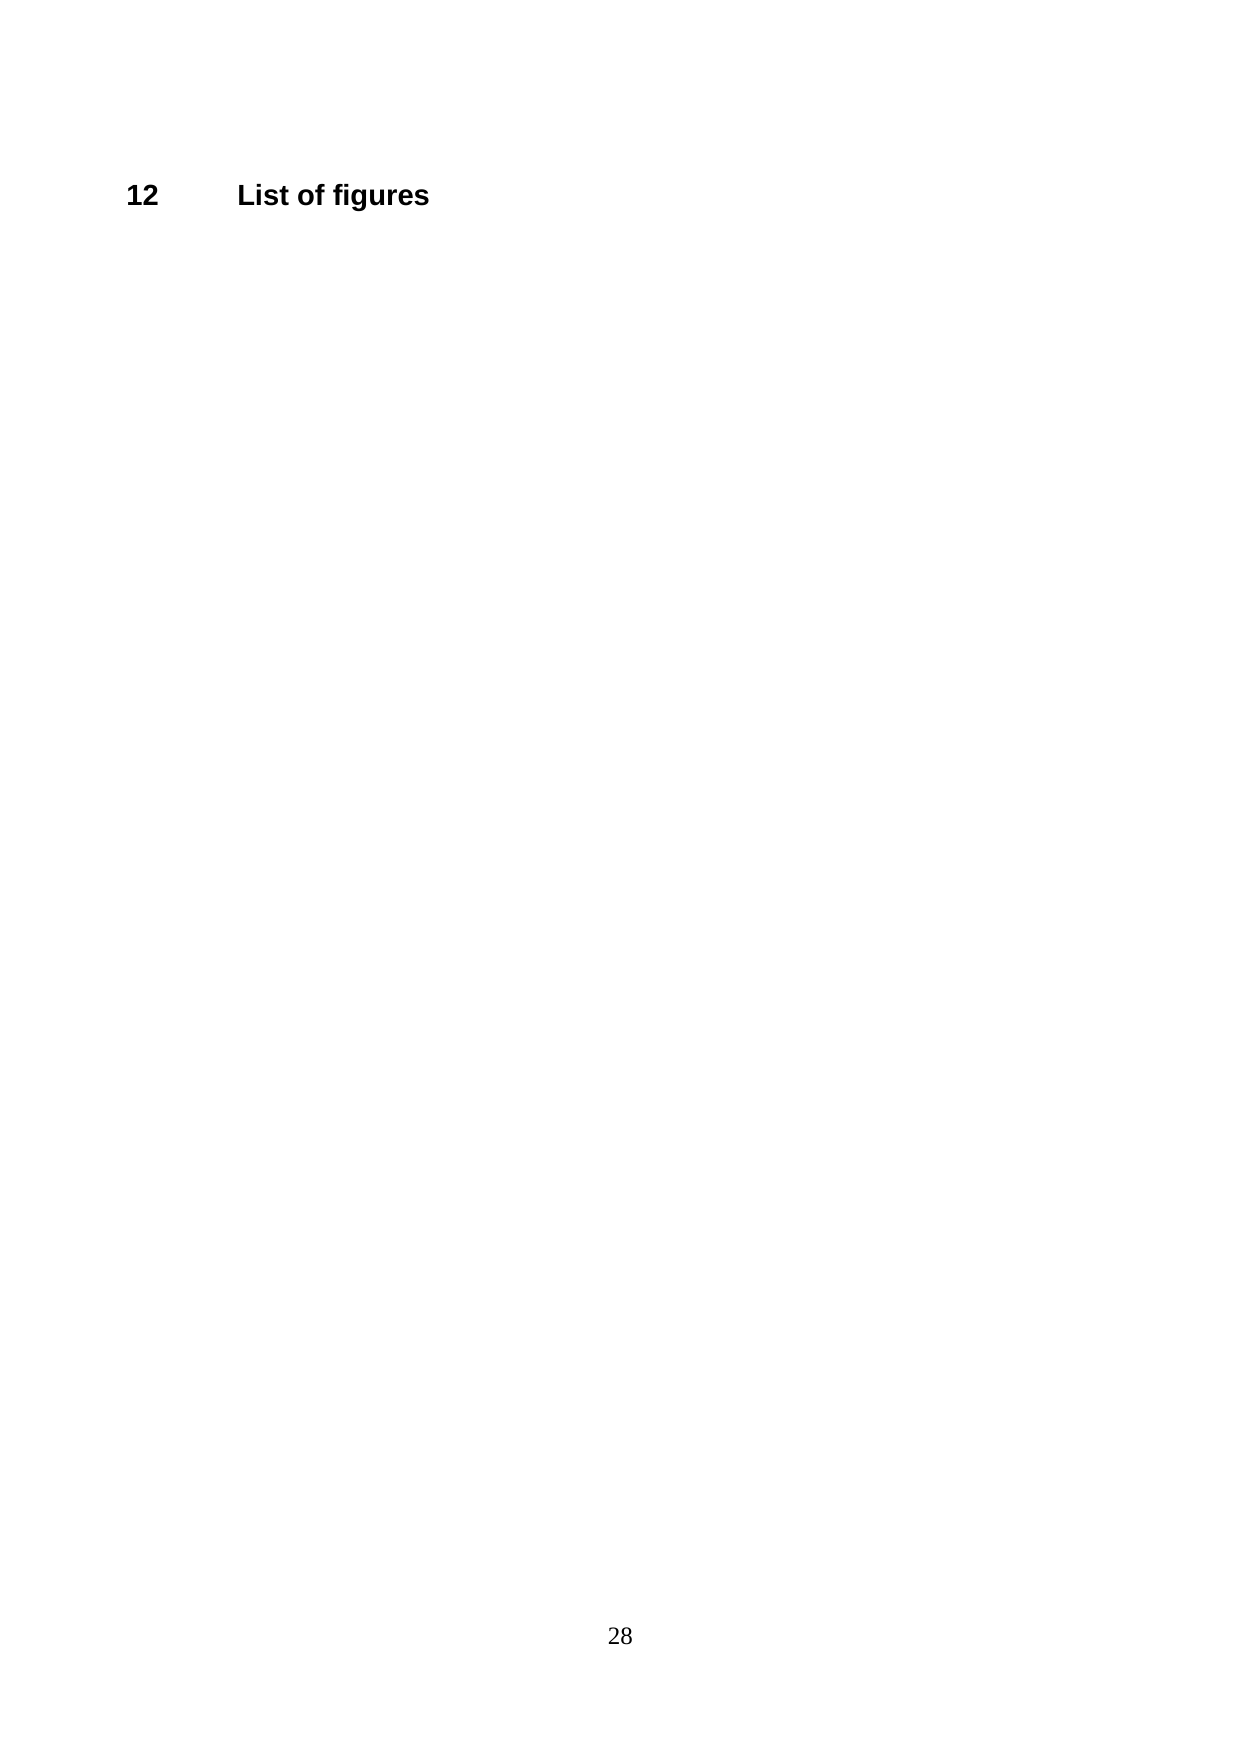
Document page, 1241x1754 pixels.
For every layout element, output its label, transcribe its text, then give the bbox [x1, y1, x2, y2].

subtitle List of figures [118, 178, 1122, 211]
